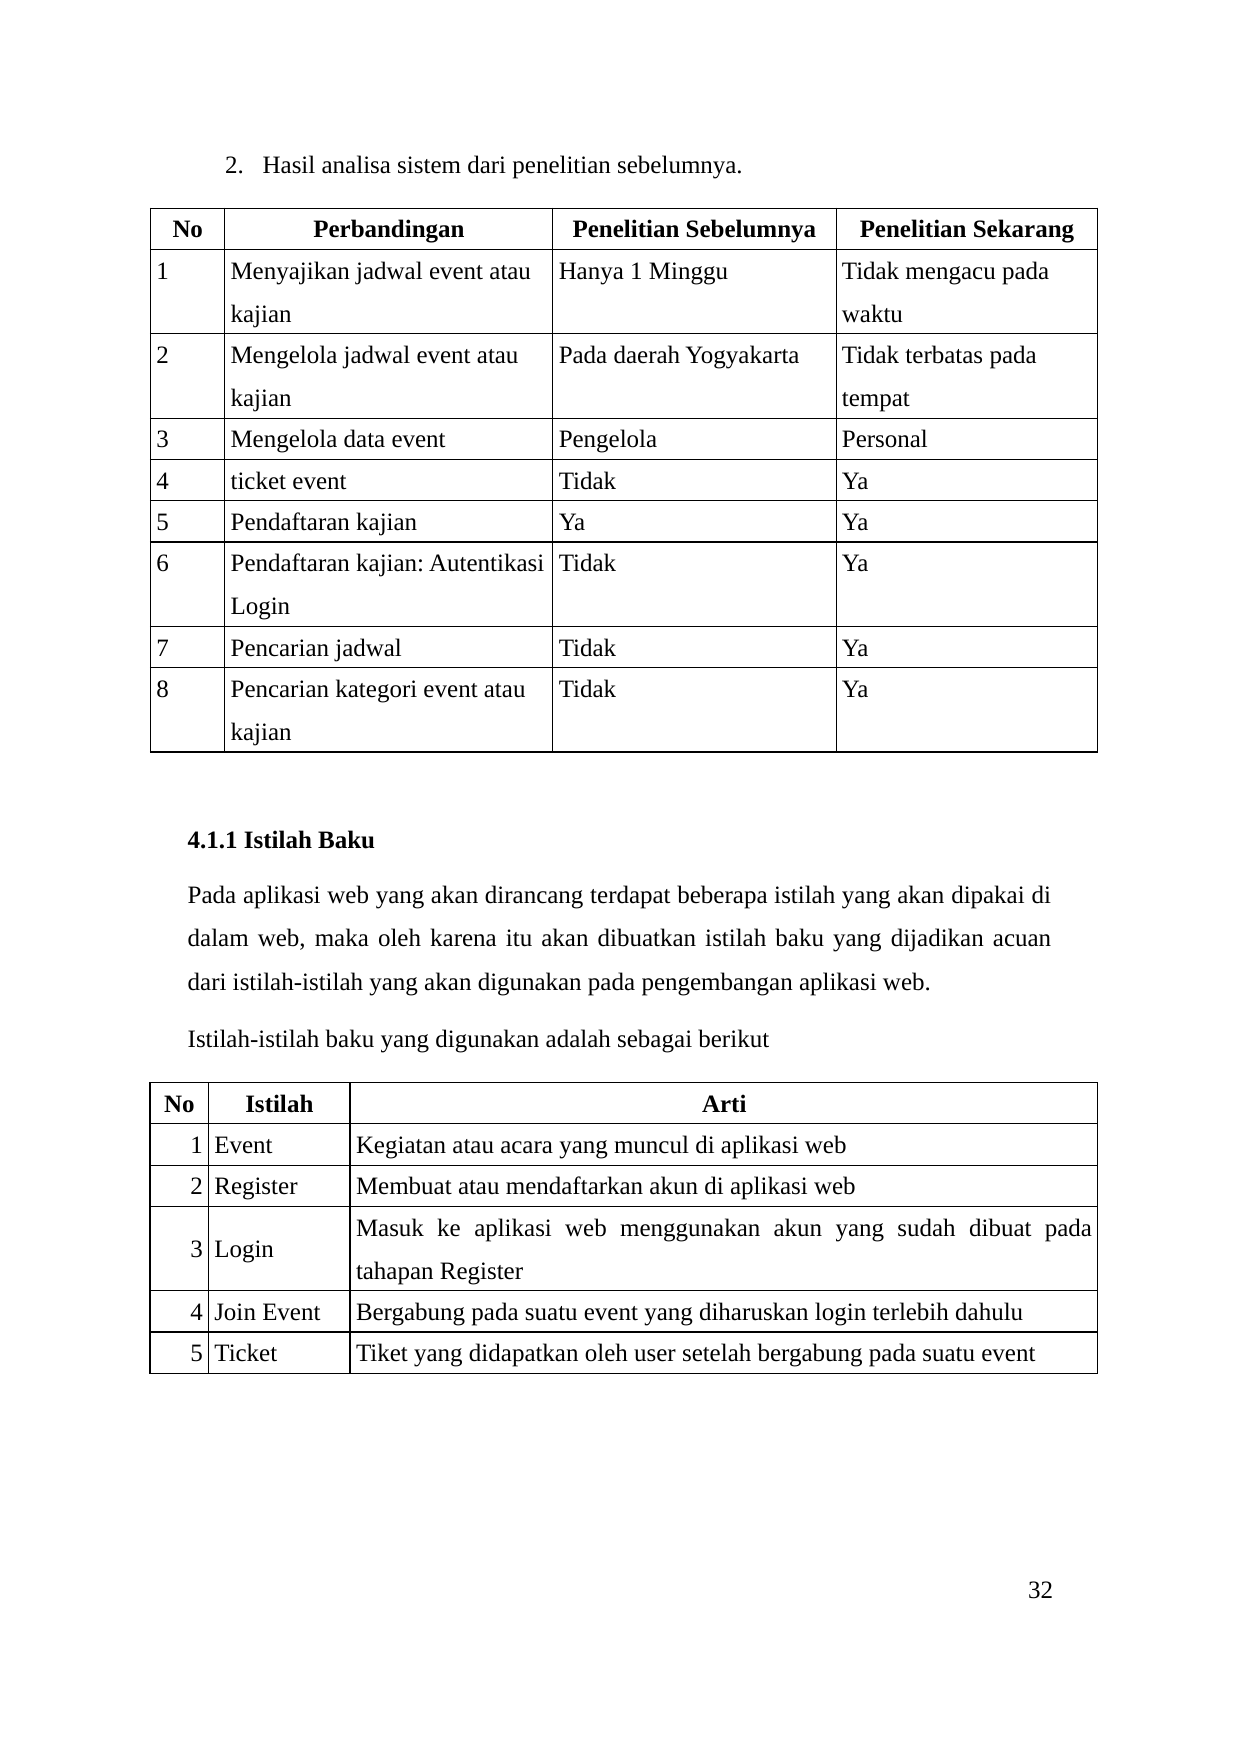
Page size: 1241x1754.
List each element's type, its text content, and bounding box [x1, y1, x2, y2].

table_cell Ya [837, 668, 1097, 751]
table_cell 7 [151, 627, 224, 667]
table_cell Membuat atau mendaftarkan akun di aplikasi web [351, 1166, 1097, 1206]
table_cell Bergabung pada suatu event yang diharuskan login terlebih dahulu [351, 1291, 1097, 1331]
table_cell Ticket [209, 1333, 349, 1373]
table_cell 1 [151, 1124, 208, 1164]
table_cell Tidak terbatas pada tempat [837, 334, 1097, 418]
table_cell Pada daerah Yogyakarta [553, 334, 836, 418]
table_cell Pendaftaran kajian [225, 501, 552, 541]
table_cell Register [209, 1166, 349, 1206]
table_cell 2 [151, 1166, 208, 1206]
table_header Penelitian Sebelumnya [553, 209, 836, 249]
table_cell Mengelola jadwal event atau kajian [225, 334, 552, 418]
list Hasil analisa sistem dari penelitian sebelumnya. [225, 150, 1053, 179]
table_cell Login [209, 1207, 349, 1290]
table_cell Masuk ke aplikasi web menggunakan akun yang sudah dibuat pada tahapan Register [351, 1207, 1097, 1290]
table_cell Ya [837, 460, 1097, 500]
table_cell Ya [837, 501, 1097, 541]
table_cell 5 [151, 501, 224, 541]
table_cell Personal [837, 419, 1097, 459]
table_cell Ya [837, 627, 1097, 667]
table_header Istilah [209, 1083, 349, 1123]
table_header No [151, 1083, 208, 1123]
table_cell Tidak [553, 668, 836, 751]
table_cell 3 [151, 419, 224, 459]
table_cell Pencarian kategori event atau kajian [225, 668, 552, 751]
table_cell Tidak mengacu pada waktu [837, 250, 1097, 333]
table_cell ticket event [225, 460, 552, 500]
table_header Arti [351, 1083, 1097, 1123]
table_cell Pencarian jadwal [225, 627, 552, 667]
table_cell Mengelola data event [225, 419, 552, 459]
table_cell Ya [837, 543, 1097, 626]
table_cell Ya [553, 501, 836, 541]
table_cell Tiket yang didapatkan oleh user setelah bergabung pada suatu event [351, 1333, 1097, 1373]
table_cell Menyajikan jadwal event atau kajian [225, 250, 552, 333]
table_cell 3 [151, 1207, 208, 1290]
table_header No [151, 209, 224, 249]
table_cell 4 [151, 460, 224, 500]
table_cell 8 [151, 668, 224, 751]
table_cell Join Event [209, 1291, 349, 1331]
table_cell Hanya 1 Minggu [553, 250, 836, 333]
table_cell Kegiatan atau acara yang muncul di aplikasi web [351, 1124, 1097, 1164]
table_cell 5 [151, 1333, 208, 1373]
table_cell 6 [151, 543, 224, 626]
table_header Penelitian Sekarang [837, 209, 1097, 249]
table_cell 4 [151, 1291, 208, 1331]
text Istilah-istilah baku yang digunakan adalah sebagai berikut [187, 1024, 1053, 1053]
table_cell 1 [151, 250, 224, 333]
table_cell Event [209, 1124, 349, 1164]
table_header Perbandingan [225, 209, 552, 249]
table_cell Tidak [553, 543, 836, 626]
table_cell 2 [151, 334, 224, 418]
subtitle Istilah Baku [187, 825, 1053, 853]
table_cell Tidak [553, 460, 836, 500]
table_cell Tidak [553, 627, 836, 667]
table_cell Pengelola [553, 419, 836, 459]
text Pada aplikasi web yang akan dirancang terdapat beberapa istilah yang akan dipakai di dalam web, maka oleh karena itu akan dibuatkan istilah baku yang dijadikan acuan dari istilah-istilah yang akan digunakan pada pengembangan aplikasi web. [187, 880, 1053, 995]
table_cell Pendaftaran kajian: Autentikasi Login [225, 543, 552, 626]
